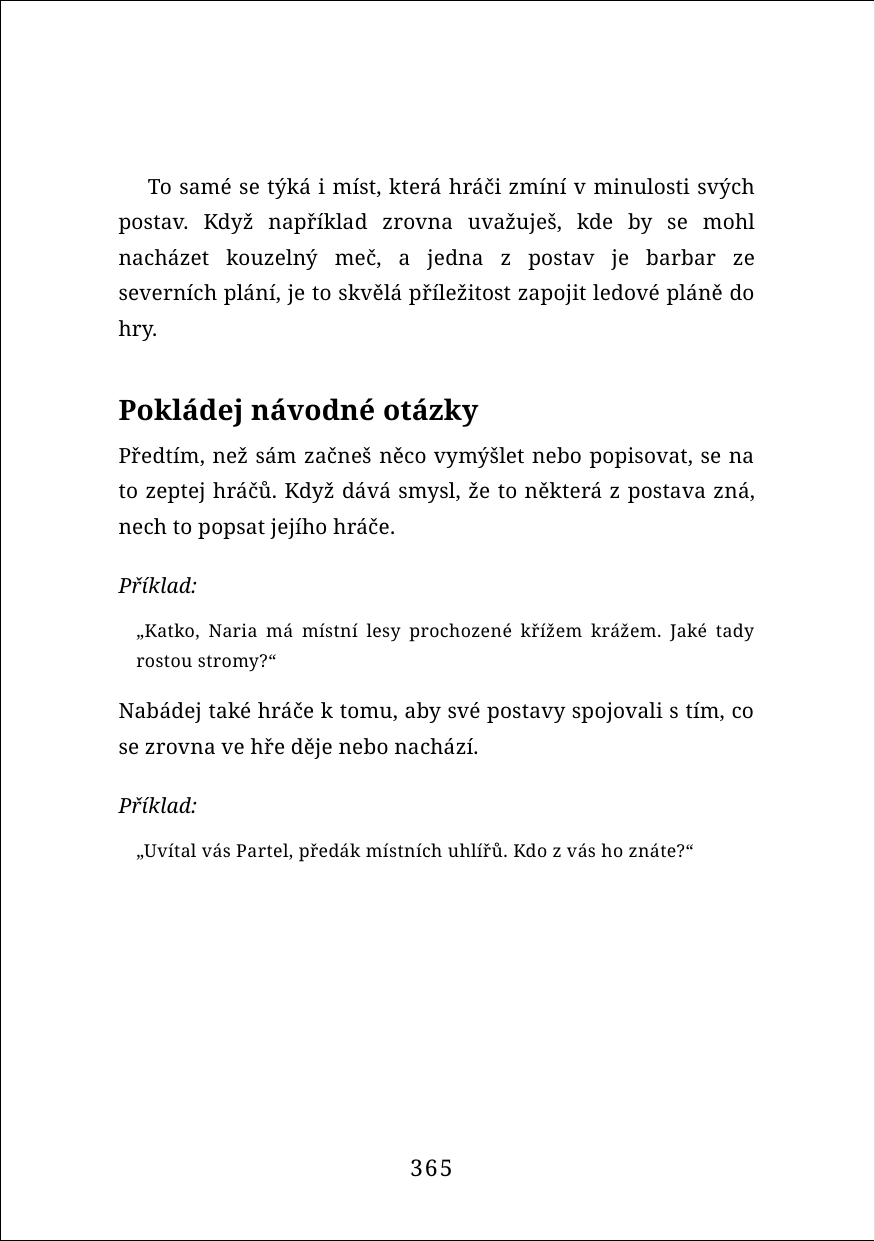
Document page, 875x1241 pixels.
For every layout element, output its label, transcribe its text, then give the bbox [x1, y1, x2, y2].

text „Uvítal vás Partel, předák místních uhlířů. Kdo z vás ho znáte?“ [136, 838, 756, 863]
text Příklad: [118, 791, 756, 819]
text Předtím, než sám začneš něco vymýšlet nebo popisovat, se na to zeptej hráčů. Když dává smysl, že to některá z postava zná, nech to popsat jejího hráče. [118, 441, 756, 540]
text To samé se týká i míst, která hráči zmíní v minulosti svých postav. Když například zrovna uvažuješ, kde by se mohl nacházet kouzelný meč, a jedna z postav je barbar ze severních plání, je to skvělá příležitost zapojit ledové pláně do hry. [118, 172, 756, 342]
subtitle Pokládej návodné otázky [118, 391, 756, 429]
text Příklad: [118, 571, 756, 599]
text „Katko, Naria má místní lesy prochozené křížem krážem. Jaké tady rostou stromy?“ [136, 618, 756, 673]
text Nabádej také hráče k tomu, aby své postavy spojovali s tím, co se zrovna ve hře děje nebo nachází. [118, 696, 756, 760]
